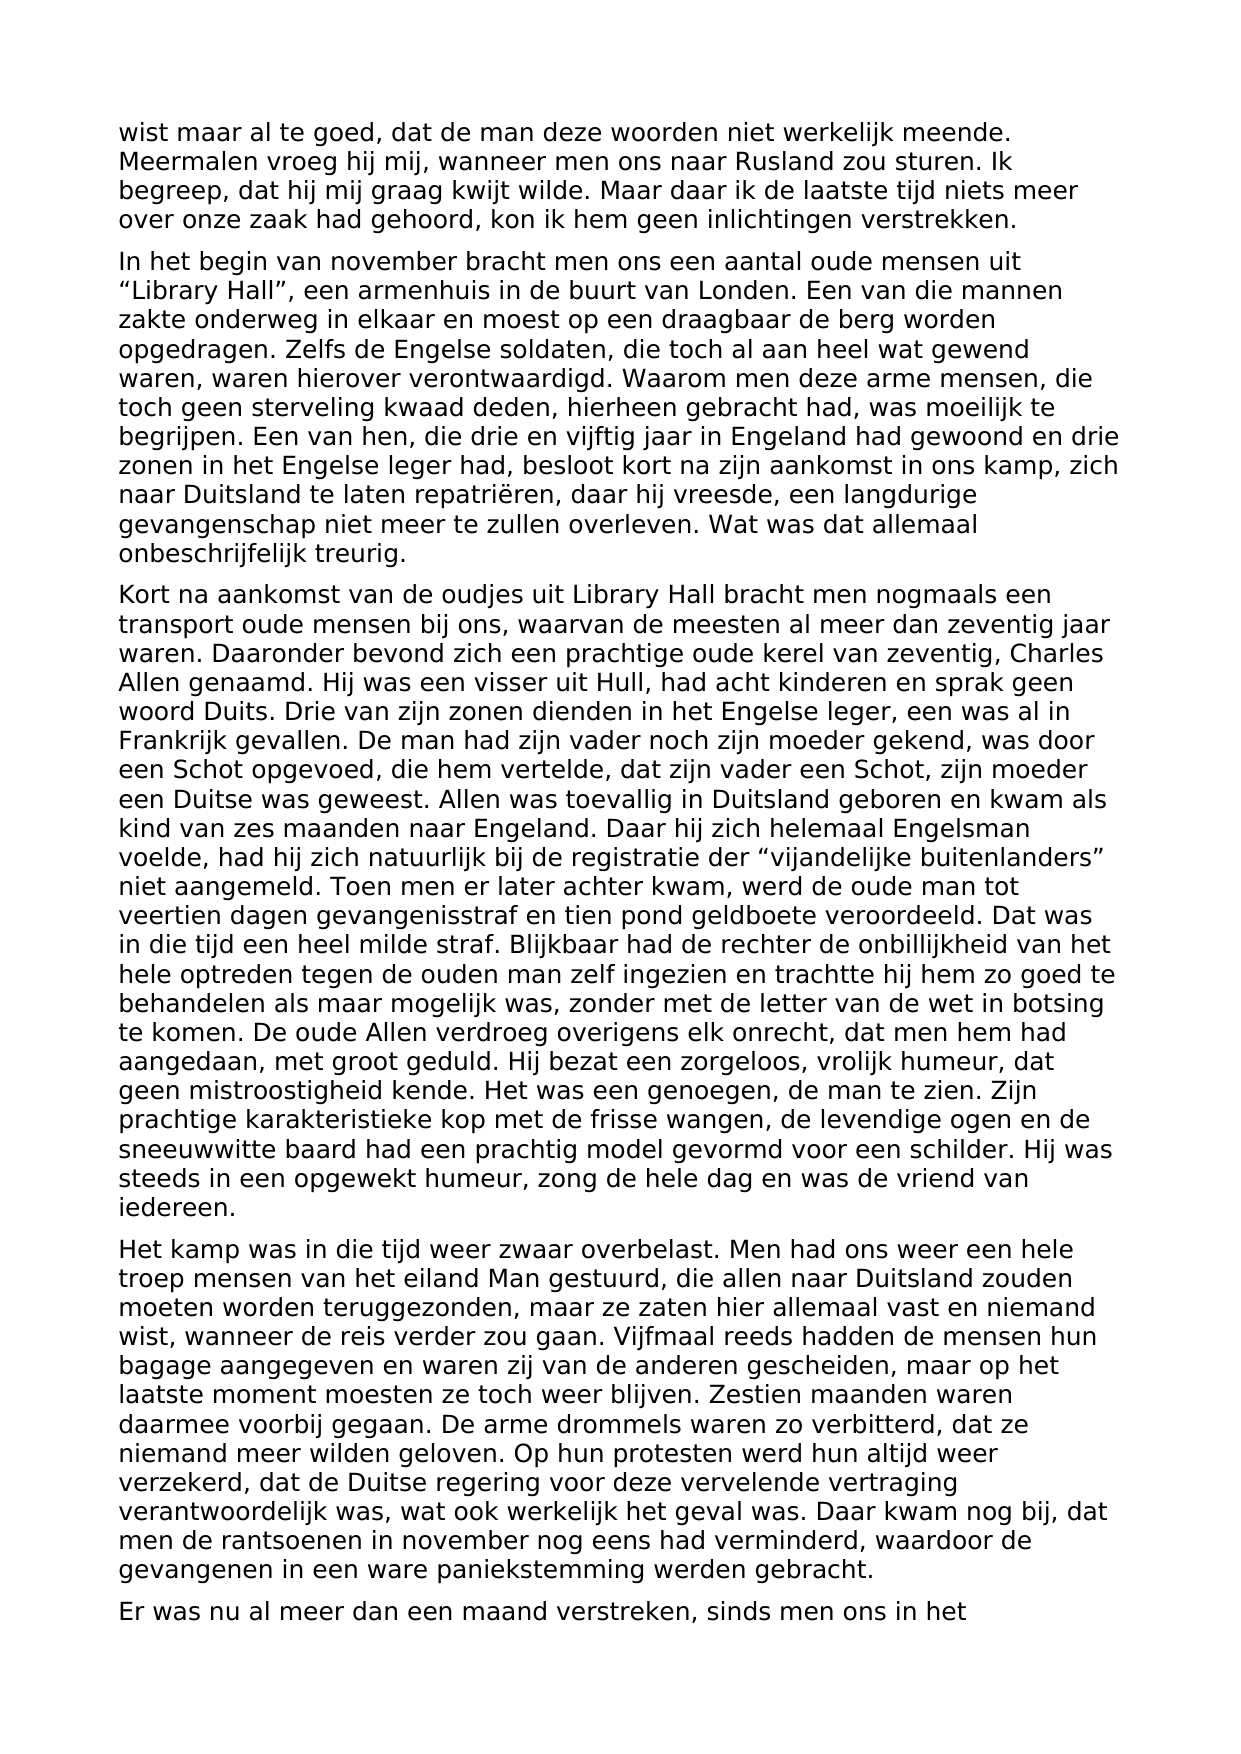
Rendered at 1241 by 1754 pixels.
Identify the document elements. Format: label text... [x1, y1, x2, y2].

text Er was nu al meer dan een maand verstreken, sinds men ons in het [118, 1597, 1122, 1626]
text Kort na aankomst van de oudjes uit Library Hall bracht men nogmaals een transport oude mensen bij ons, waarvan de meesten al meer dan zeventig jaar waren. Daaronder bevond zich een prachtige oude kerel van zeventig, Charles Allen genaamd. Hij was een visser uit Hull, had acht kinderen en sprak geen woord Duits. Drie van zijn zonen dienden in het Engelse leger, een was al in Frankrijk gevallen. De man had zijn vader noch zijn moeder gekend, was door een Schot opgevoed, die hem vertelde, dat zijn vader een Schot, zijn moeder een Duitse was geweest. Allen was toevallig in Duitsland geboren en kwam als kind van zes maanden naar Engeland. Daar hij zich helemaal Engelsman voelde, had hij zich natuurlijk bij de registratie der “vijandelijke buitenlanders” niet aangemeld. Toen men er later achter kwam, werd de oude man tot veertien dagen gevangenisstraf en tien pond geldboete veroordeeld. Dat was in die tijd een heel milde straf. Blijkbaar had de rechter de onbillijkheid van het hele optreden tegen de ouden man zelf ingezien en trachtte hij hem zo goed te behandelen als maar mogelijk was, zonder met de letter van de wet in botsing te komen. De oude Allen verdroeg overigens elk onrecht, dat men hem had aangedaan, met groot geduld. Hij bezat een zorgeloos, vrolijk humeur, dat geen mistroostigheid kende. Het was een genoegen, de man te zien. Zijn prachtige karakteristieke kop met de frisse wangen, de levendige ogen en de sneeuwwitte baard had een prachtig model gevormd voor een schilder. Hij was steeds in een opgewekt humeur, zong de hele dag en was de vriend van iedereen. [118, 581, 1122, 1222]
text Het kamp was in die tijd weer zwaar overbelast. Men had ons weer een hele troep mensen van het eiland Man gestuurd, die allen naar Duitsland zouden moeten worden teruggezonden, maar ze zaten hier allemaal vast en niemand wist, wanneer de reis verder zou gaan. Vijfmaal reeds hadden de mensen hun bagage aangegeven en waren zij van de anderen gescheiden, maar op het laatste moment moesten ze toch weer blijven. Zestien maanden waren daarmee voorbij gegaan. De arme drommels waren zo verbitterd, dat ze niemand meer wilden geloven. Op hun protesten werd hun altijd weer verzekerd, dat de Duitse regering voor deze vervelende vertraging verantwoordelijk was, wat ook werkelijk het geval was. Daar kwam nog bij, dat men de rantsoenen in november nog eens had verminderd, waardoor de gevangenen in een ware paniekstemming werden gebracht. [118, 1235, 1122, 1585]
text wist maar al te goed, dat de man deze woorden niet werkelijk meende. Meermalen vroeg hij mij, wanneer men ons naar Rusland zou sturen. Ik begreep, dat hij mij graag kwijt wilde. Maar daar ik de laatste tijd niets meer over onze zaak had gehoord, kon ik hem geen inlichtingen verstrekken. [118, 118, 1122, 235]
text In het begin van november bracht men ons een aantal oude mensen uit “Library Hall”, een armenhuis in de buurt van Londen. Een van die mannen zakte onderweg in elkaar en moest op een draagbaar de berg worden opgedragen. Zelfs de Engelse soldaten, die toch al aan heel wat gewend waren, waren hierover verontwaardigd. Waarom men deze arme mensen, die toch geen sterveling kwaad deden, hierheen gebracht had, was moeilijk te begrijpen. Een van hen, die drie en vijftig jaar in Engeland had gewoond en drie zonen in het Engelse leger had, besloot kort na zijn aankomst in ons kamp, zich naar Duitsland te laten repatriëren, daar hij vreesde, een langdurige gevangenschap niet meer te zullen overleven. Wat was dat allemaal onbeschrijfelijk treurig. [118, 247, 1122, 568]
